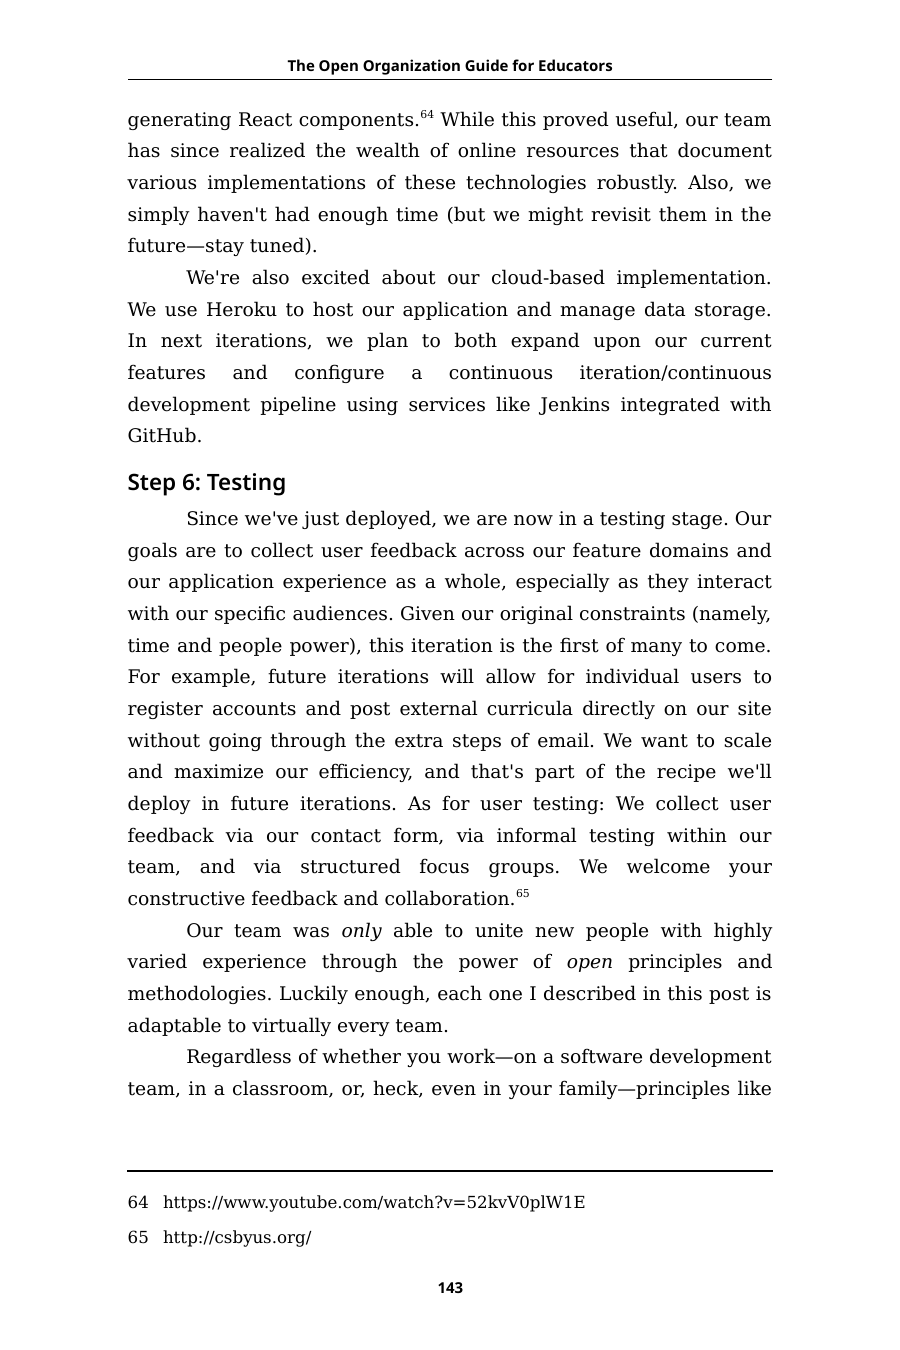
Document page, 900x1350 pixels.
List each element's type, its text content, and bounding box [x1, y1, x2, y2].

text Since we've just deployed, we are now in a testing stage. Our goals are to collect user feedback across our feature domains and our application experience as a whole, especially as they interact with our specific audiences. Given our original constraints (namely, time and people power), this iteration is the first of many to come. For example, future iterations will allow for individual users to register accounts and post external curricula directly on our site without going through the extra steps of email. We want to scale and maximize our efficiency, and that's part of the recipe we'll deploy in future iterations. As for user testing: We collect user feedback via our contact form, via informal testing within our team, and via structured focus groups. We welcome your constructive feedback and collaboration. [127, 508, 772, 910]
text We're also excited about our cloud-based implementation. We use Heroku to host our application and manage data storage. In next iterations, we plan to both expand upon our current features and configure a continuous iteration/continuous development pipeline using services like Jenkins integrated with GitHub. [127, 267, 772, 447]
text Regardless of whether you work—on a software development team, in a classroom, or, heck, even in your family—principles like [127, 1046, 772, 1100]
text Our team was only able to unite new people with highly varied experience through the power of open principles and methodologies. Luckily enough, each one I described in this post is adaptable to virtually every team. [127, 920, 772, 1037]
text http://csbyus.org/ [127, 1228, 772, 1247]
text generating React components. While this proved useful, our team has since realized the wealth of online resources that document various implementations of these technologies robustly. Also, we simply haven't had enough time (but we might revisit them in the future—stay tuned). [127, 109, 772, 257]
text https://www.youtube.com/watch?v=52kvV0plW1E [127, 1193, 772, 1213]
subtitle Step 6: Testing [127, 469, 772, 496]
